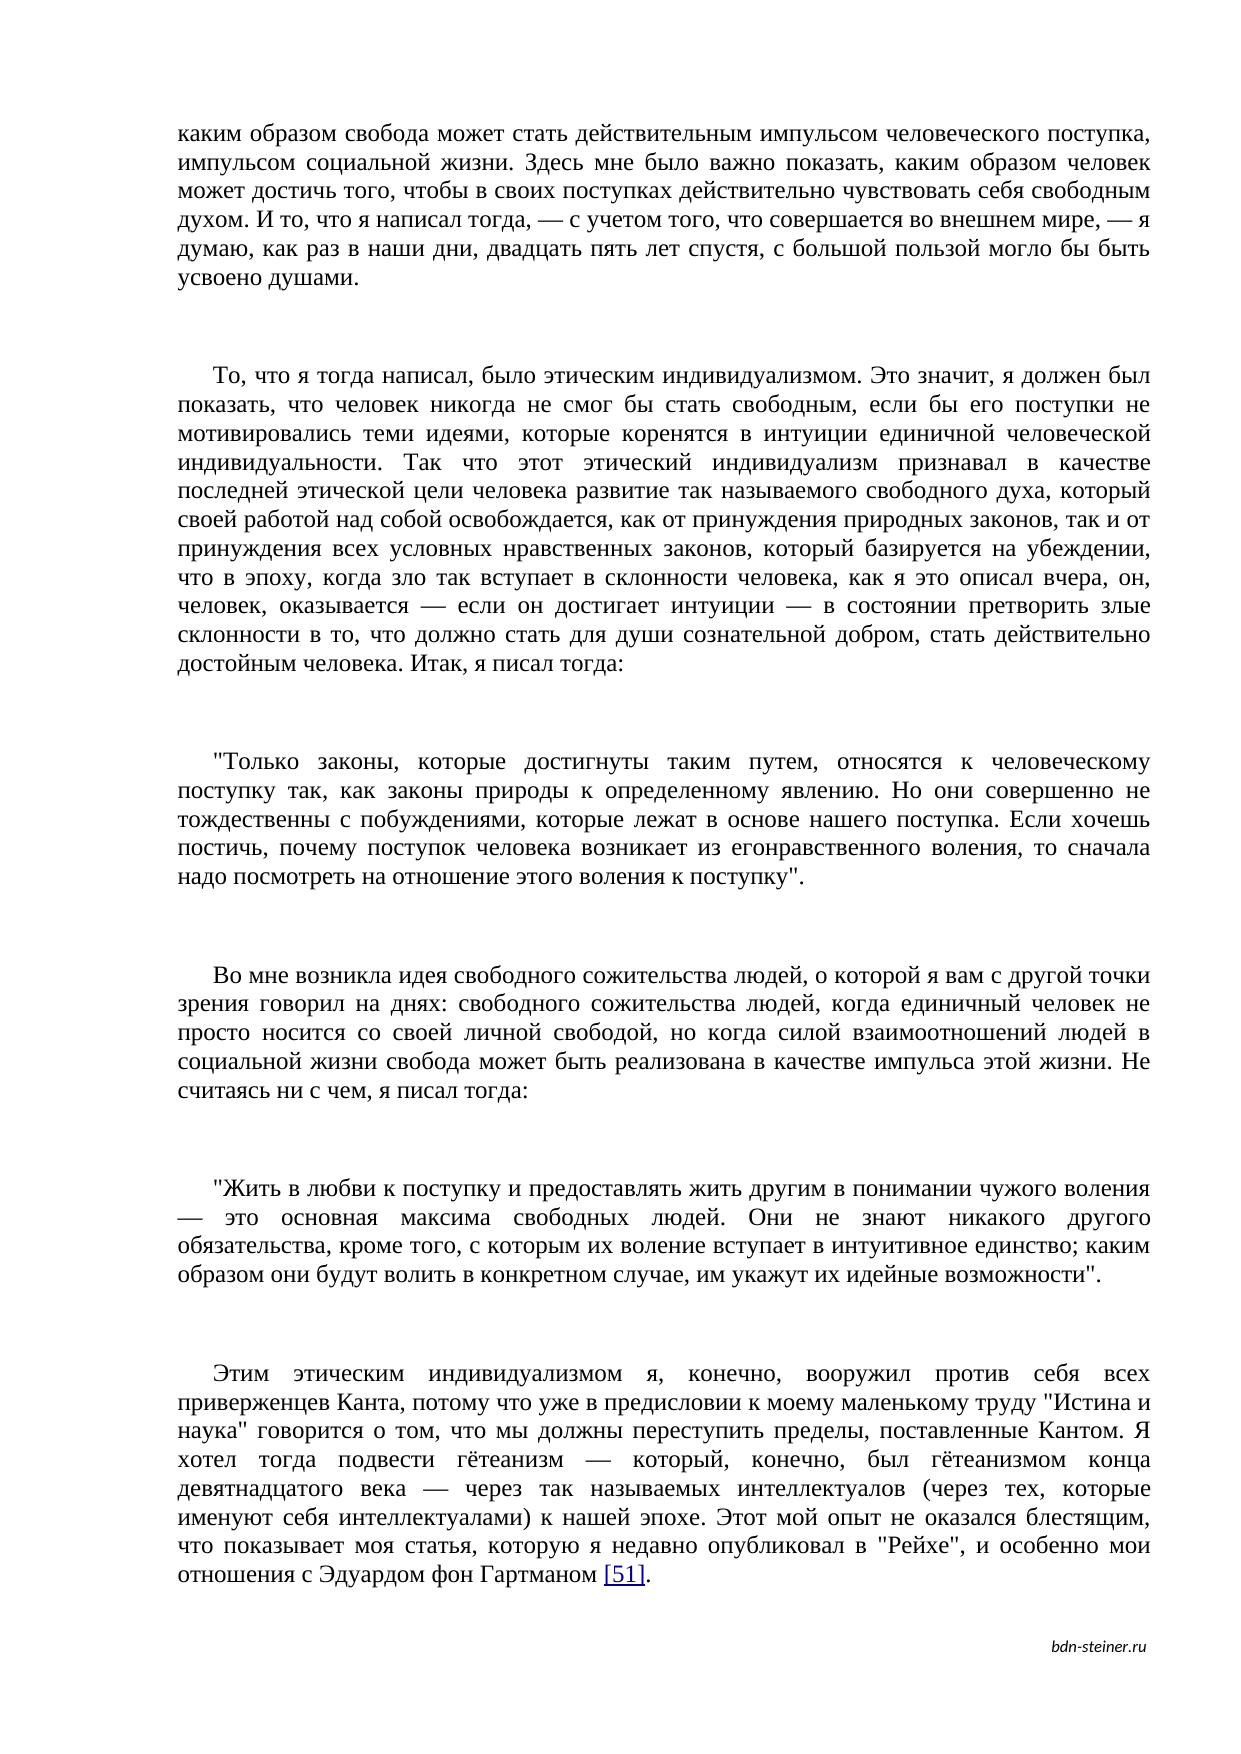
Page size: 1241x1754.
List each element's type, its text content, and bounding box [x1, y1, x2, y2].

text Во мне возникла идея свободного сожительства людей, о которой я вам с другой точки зрения говорил на днях: свободного сожительства людей, когда единичный человек не просто носится со своей личной свободой, но когда силой взаимоотношений людей в социальной жизни свобода может быть реализована в качестве импульса этой жизни. Не считаясь ни с чем, я писал тогда: [177, 960, 1152, 1103]
text То, что я тогда написал, было этическим индивидуализмом. Это значит, я должен был показать, что человек никогда не смог бы стать свободным, если бы его поступки не мотивировались теми идеями, которые коренятся в интуиции единичной человеческой индивидуальности. Так что этот этический индивидуализм признавал в качестве последней этической цели человека развитие так называемого свободного духа, который своей работой над собой освобождается, как от принуждения природных законов, так и от принуждения всех условных нравственных законов, который базируется на убеждении, что в эпоху, когда зло так вступает в склонности человека, как я это описал вчера, он, человек, оказывается — если он достигает интуиции — в состоянии претворить злые склонности в то, что должно стать для души сознательной добром, стать действительно достойным человека. Итак, я писал тогда: [177, 360, 1152, 677]
text каким образом свобода может стать действительным импульсом человеческого поступка, импульсом социальной жизни. Здесь мне было важно показать, каким образом человек может достичь того, чтобы в своих поступках действительно чувствовать себя свободным духом. И то, что я написал тогда, — с учетом того, что совершается во внешнем мире, — я думаю, как раз в наши дни, двадцать пять лет спустя, с большой пользой могло бы быть усвоено душами. [177, 118, 1152, 291]
text "Жить в любви к поступку и предоставлять жить другим в понимании чужого воления — это основная максима свободных людей. Они не знают никакого другого обязательства, кроме того, с которым их воление вступает в интуитивное единство; каким образом они будут волить в конкретном случае, им укажут их идейные возможности". [177, 1173, 1152, 1288]
text Этим этическим индивидуализмом я, конечно, вооружил против себя всех приверженцев Канта, потому что уже в предисловии к моему маленькому труду "Истина и наука" говорится о том, что мы должны переступить пределы, поставленные Кантом. Я хотел тогда подвести гётеанизм — который, конечно, был гётеанизмом конца девятнадцатого века — через так называемых интеллектуалов (через тех, которые именуют себя интеллектуалами) к нашей эпохе. Этот мой опыт не оказался блестящим, что показывает моя статья, которую я недавно опубликовал в "Рейхе", и особенно мои отношения с Эдуардом фон Гартманом [51]. [177, 1358, 1152, 1588]
text "Только законы, которые достигнуты таким путем, относятся к человеческому поступку так, как законы природы к определенному явлению. Но они совершенно не тождественны с побуждениями, которые лежат в основе нашего поступка. Если хочешь постичь, почему поступок человека возникает из егонравственного воления, то сначала надо посмотреть на отношение этого воления к поступку". [177, 746, 1152, 890]
